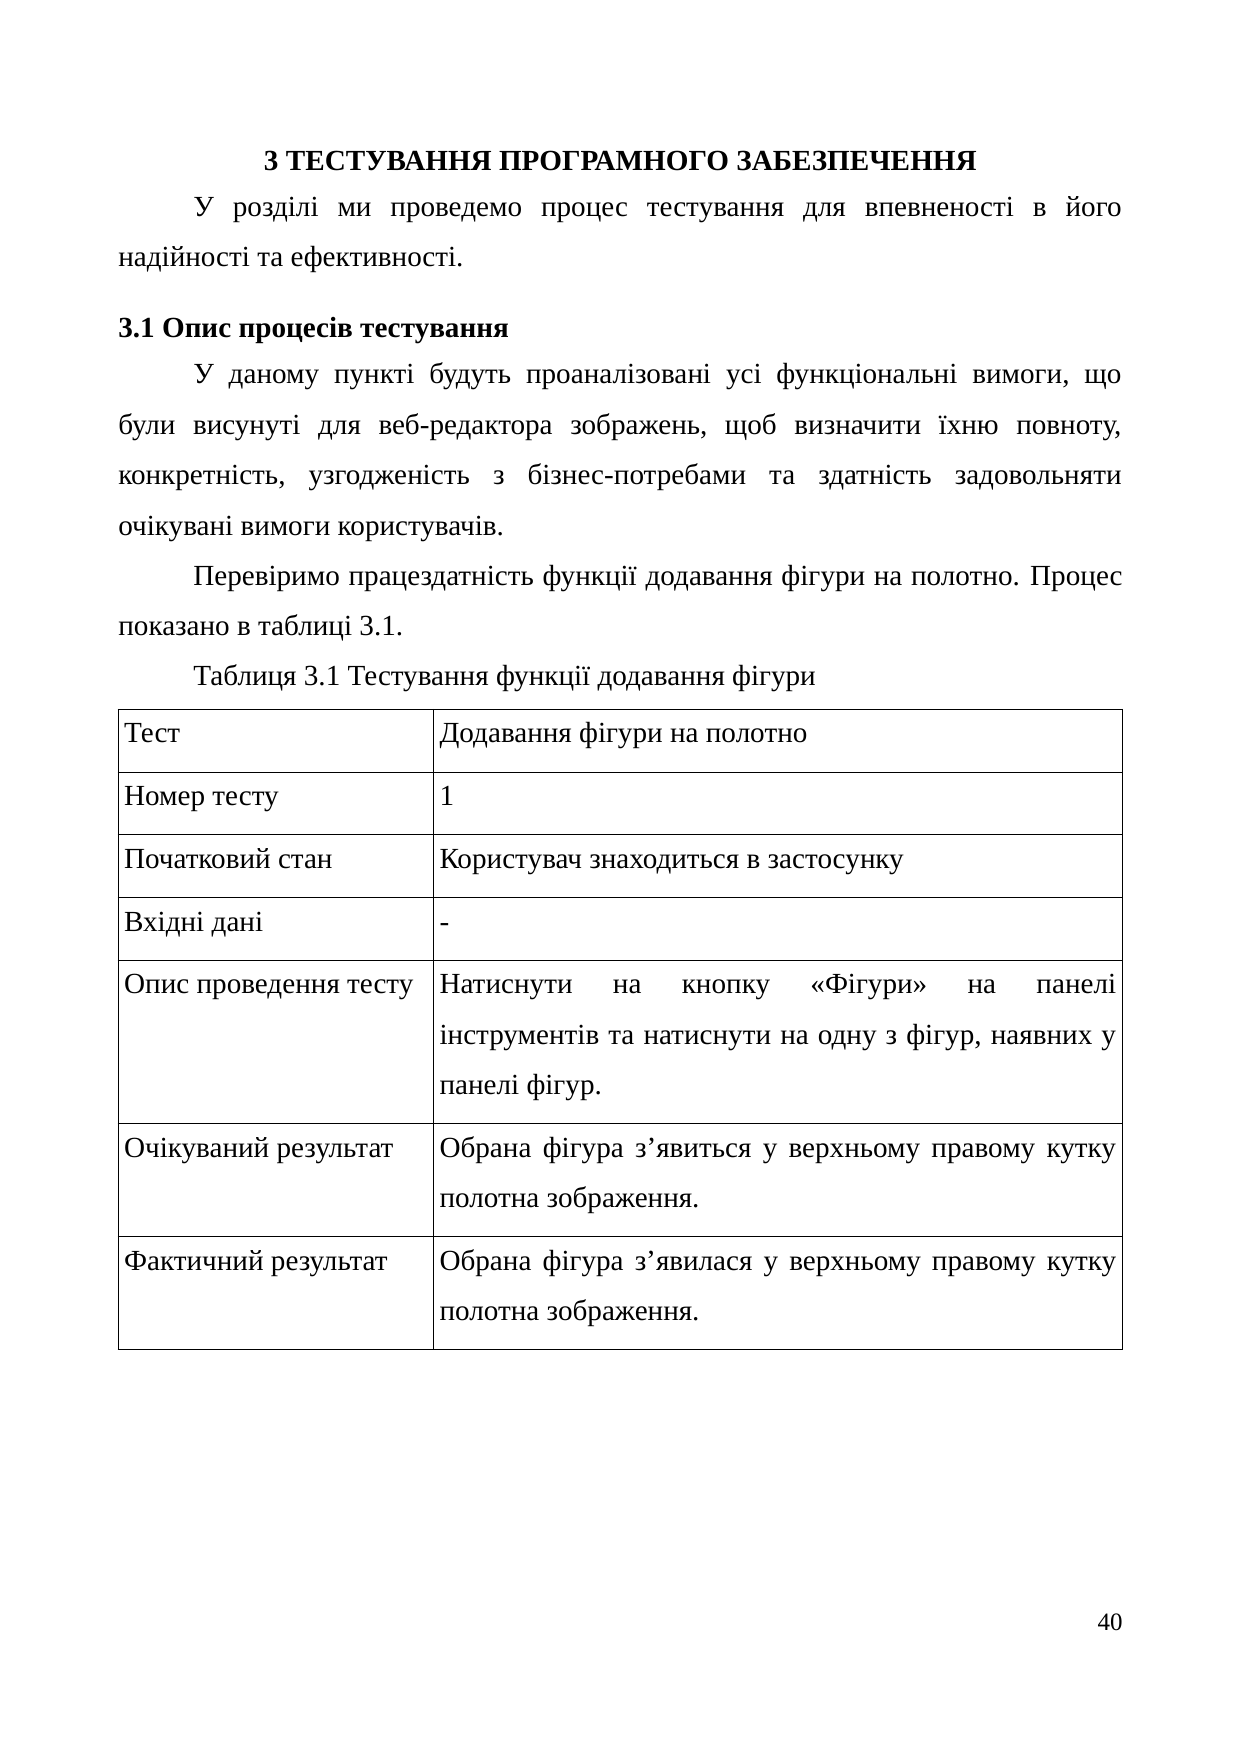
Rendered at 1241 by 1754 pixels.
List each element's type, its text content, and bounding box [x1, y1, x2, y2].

table_cell - [434, 898, 1122, 960]
table_header Тест [119, 710, 433, 772]
text Таблиця 3.1 Тестування функції додавання фігури [118, 658, 1122, 692]
text У розділі ми проведемо процес тестування для впевненості в його надійності та ефективності. [118, 189, 1122, 273]
table_cell Очікуваний результат [119, 1124, 433, 1236]
table_cell 1 [434, 773, 1122, 834]
table_cell Фактичний результат [119, 1237, 433, 1349]
subtitle 3.1 Опис процесів тестування [118, 311, 1122, 344]
table_cell Обрана фігура з’явилася у верхньому правому кутку полотна зображення. [434, 1237, 1122, 1349]
table_cell Вхідні дані [119, 898, 433, 960]
text У даному пункті будуть проаналізовані усі функціональні вимоги, що були висунуті для веб-редактора зображень, щоб визначити їхню повноту, конкретність, узгодженість з бізнес-потребами та здатність задовольняти очікувані вимоги користувачів. [118, 357, 1122, 541]
table_cell Обрана фігура з’явиться у верхньому правому кутку полотна зображення. [434, 1124, 1122, 1236]
table_cell Опис проведення тесту [119, 961, 433, 1123]
table_header Додавання фігури на полотно [434, 710, 1122, 772]
subtitle 3 ТЕСТУВАННЯ ПРОГРАМНОГО ЗАБЕЗПЕЧЕННЯ [118, 143, 1122, 177]
table_cell Користувач знаходиться в застосунку [434, 835, 1122, 897]
text Перевіримо працездатність функції додавання фігури на полотно. Процес показано в таблиці 3.1. [118, 558, 1122, 642]
table_cell Номер тесту [119, 773, 433, 834]
table_cell Початковий стан [119, 835, 433, 897]
table_cell Натиснути на кнопку «Фігури» на панелі інструментів та натиснути на одну з фігур, наявних у панелі фігур. [434, 961, 1122, 1123]
